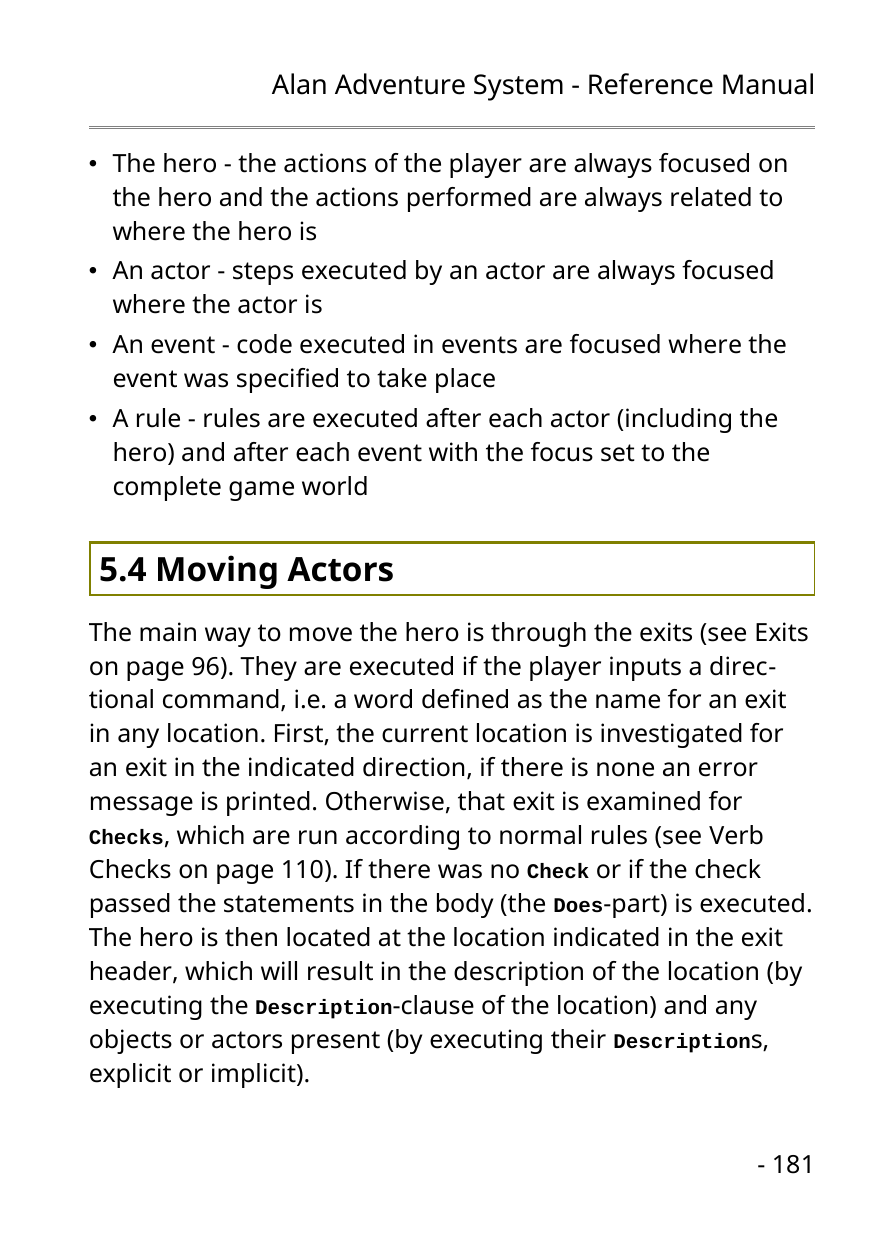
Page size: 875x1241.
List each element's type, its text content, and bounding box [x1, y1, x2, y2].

subtitle Moving Actors [91, 544, 814, 594]
list An event - code executed in events are focused where the event was specified to take place [88, 327, 815, 395]
list A rule - rules are executed after each actor (including the he­ro) and after each event with the focus set to the complete game world [88, 401, 815, 503]
list An actor - steps executed by an actor are always focused where the actor is [88, 253, 815, 321]
text The main way to move the hero is through the exits (see Exits on page 75). They are executed if the player inputs a direc­tional command, i.e. a word defined as the name for an exit in any location. First, the current location is investigated for an exit in the indicated direction, if there is none an error message is printed. Otherwise, that exit is examined for Checks, which are run according to normal rules (see Verb Checks on page 87). If there was no Check or if the check passed the statements in the body (the Does-part) is executed. The hero is then located at the location indicated in the exit header, which will result in the description of the location (by execut­ing the Description-clause of the location) and any objects or actors present (by executing their Descriptions, explicit or implicit). [88, 614, 815, 1090]
list The hero - the actions of the player are always focused on the hero and the actions performed are always related to where the hero is [88, 146, 815, 247]
